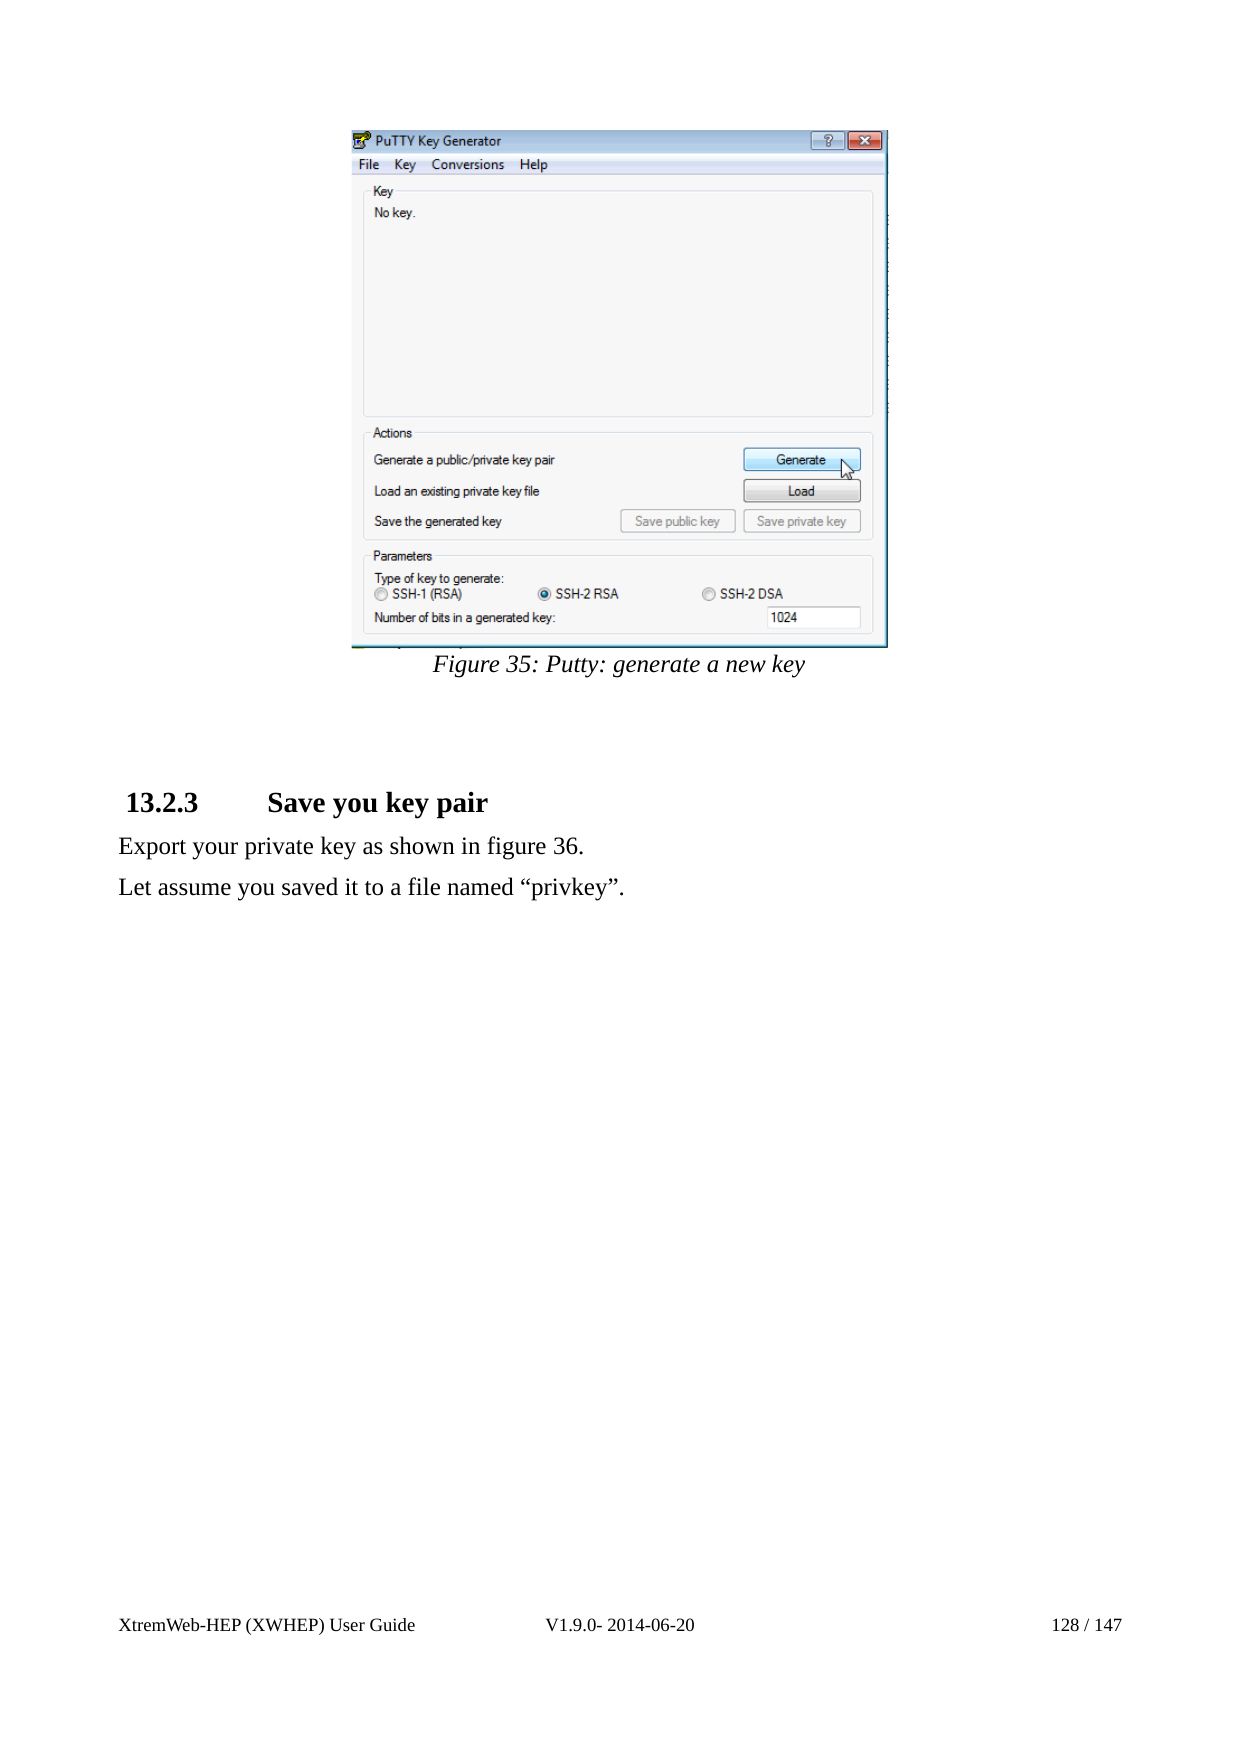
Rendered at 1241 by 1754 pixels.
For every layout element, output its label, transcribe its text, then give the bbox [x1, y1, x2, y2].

subtitle Save you key pair [118, 785, 1122, 819]
text Export your private key as shown in figure 36. [118, 831, 1122, 860]
text Figure 35: Putty: generate a new key [351, 649, 889, 678]
text Let assume you saved it to a file named “privkey”. [118, 872, 1122, 901]
picture [351, 130, 889, 649]
